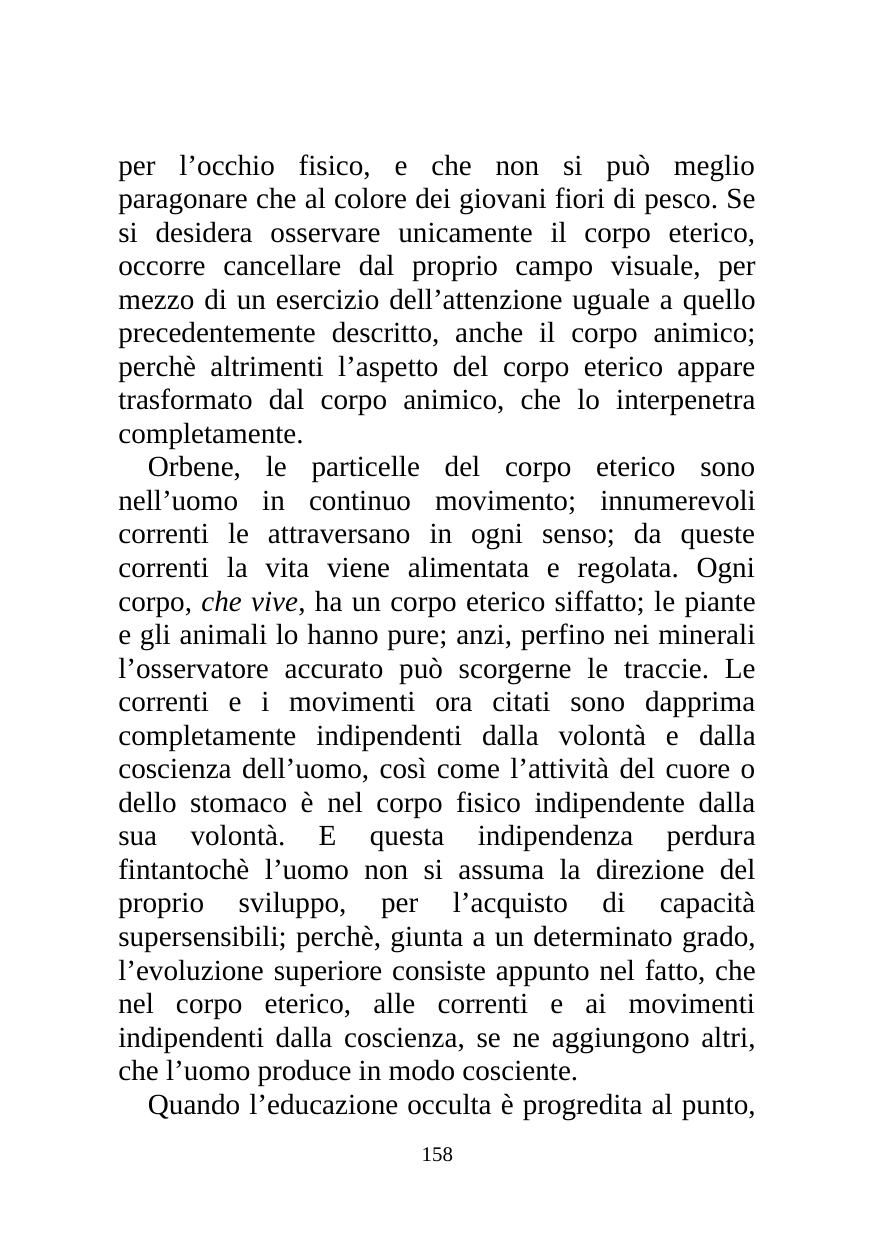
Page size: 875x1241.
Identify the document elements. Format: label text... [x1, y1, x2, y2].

text per l’occhio fisico, e che non si può meglio paragonare che al colore dei giovani fiori di pesco. Se si desidera osservare unicamente il corpo eterico, occorre cancellare dal proprio campo visuale, per mezzo di un esercizio dell’attenzione uguale a quello precedentemente descritto, anche il corpo animico; perchè altrimenti l’aspetto del corpo eterico appare trasformato dal corpo animico, che lo interpenetra completamente. [118, 148, 756, 449]
text Orbene, le particelle del corpo eterico sono nell’uomo in continuo movimento; innumerevoli correnti le attraversano in ogni senso; da queste correnti la vita viene alimentata e regolata. Ogni corpo, che vive, ha un corpo eterico siffatto; le piante e gli animali lo hanno pure; anzi, perfino nei minerali l’osservatore accurato può scorgerne le traccie. Le correnti e i movimenti ora citati sono dapprima completamente indipendenti dalla volontà e dalla coscienza dell’uomo, così come l’attività del cuore o dello stomaco è nel corpo fisico indipendente dalla sua volontà. E questa indipendenza perdura fintantochè l’uomo non si assuma la direzione del proprio sviluppo, per l’acquisto di capacità supersensibili; perchè, giunta a un determinato grado, l’evoluzione superiore consiste appunto nel fatto, che nel corpo eterico, alle correnti e ai movimenti indipendenti dalla coscienza, se ne aggiungono altri, che l’uomo produce in modo cosciente. [118, 449, 756, 1087]
text Quando l’educazione occulta è progredita al punto, [118, 1087, 756, 1120]
